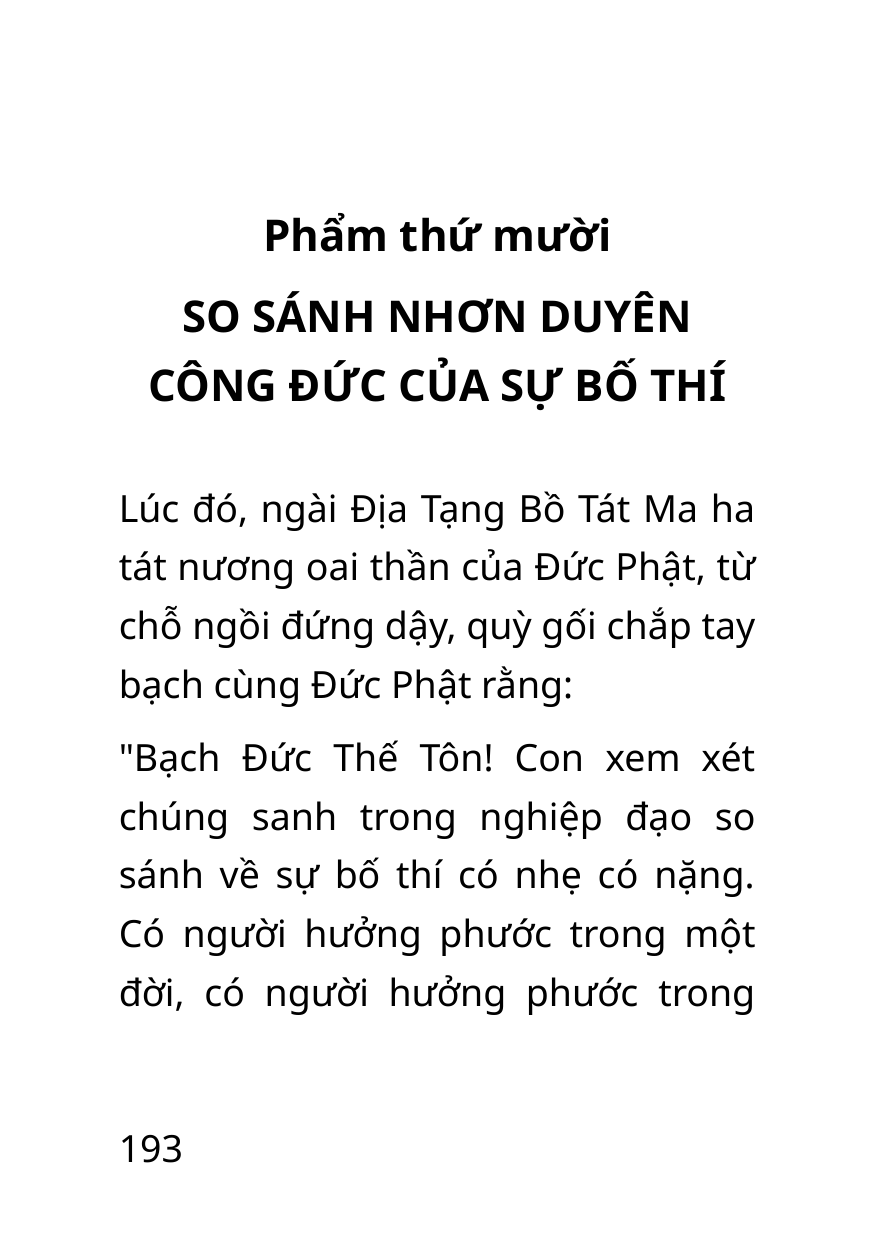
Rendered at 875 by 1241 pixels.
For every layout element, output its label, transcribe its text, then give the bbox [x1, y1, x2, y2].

text Phẩm thứ mười [118, 204, 756, 264]
text "Bạch Đức Thế Tôn! Con xem xét chúng sanh trong nghiệp đạo so sánh về sự bố thí có nhẹ có nặng. Có người hưởng phước trong một đời, có người hưởng phước trong [118, 731, 756, 1017]
text Lúc đó, ngài Địa Tạng Bồ Tát Ma ha tát nương oai thần của Đức Phật, từ chỗ ngồi đứng dậy, quỳ gối chắp tay bạch cùng Đức Phật rằng: [118, 482, 756, 709]
subtitle SO SÁNH NHƠN DUYÊN CÔNG ĐỨC CỦA SỰ BỐ THÍ [118, 286, 756, 414]
